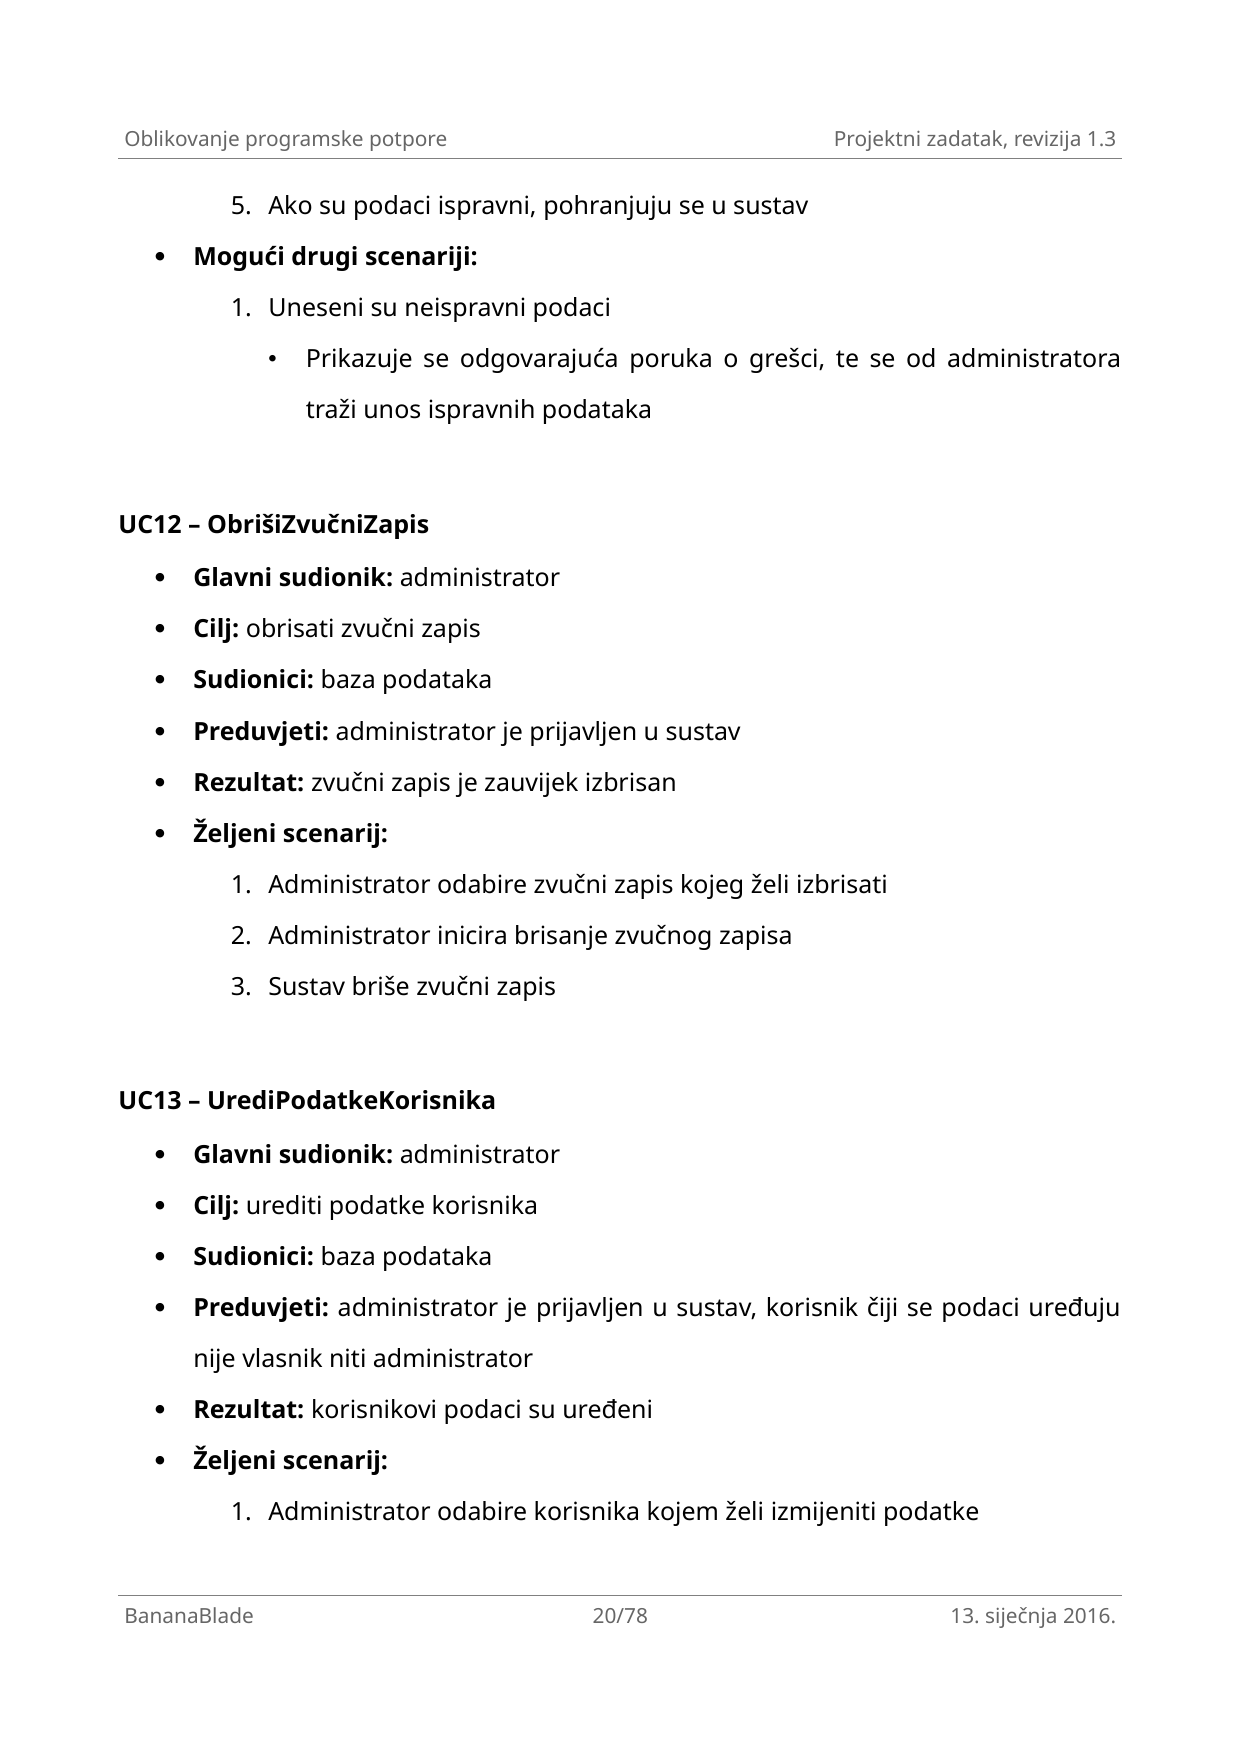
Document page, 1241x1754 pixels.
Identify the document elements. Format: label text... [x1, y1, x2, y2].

list Glavni sudionik: administrator [156, 1136, 1122, 1170]
list Administrator odabire zvučni zapis kojeg želi izbrisati [231, 866, 1122, 900]
list Glavni sudionik: administrator [156, 560, 1122, 594]
list Sudionici: baza podataka [156, 662, 1122, 696]
list Mogući drugi scenariji: [156, 239, 1122, 273]
list Sustav briše zvučni zapis [231, 968, 1122, 1002]
list Cilj: obrisati zvučni zapis [156, 611, 1122, 645]
list Rezultat: korisnikovi podaci su uređeni [156, 1392, 1122, 1426]
list Ako su podaci ispravni, pohranjuju se u sustav [231, 188, 1122, 222]
list Administrator odabire korisnika kojem želi izmijeniti podatke [231, 1494, 1122, 1528]
list Željeni scenarij: [156, 815, 1122, 849]
list Uneseni su neispravni podaci [231, 290, 1122, 324]
list Cilj: urediti podatke korisnika [156, 1187, 1122, 1221]
list Preduvjeti: administrator je prijavljen u sustav, korisnik čiji se podaci uređuju nije vlasnik niti administrator [156, 1289, 1122, 1374]
subtitle UC12 – ObrišiZvučniZapis [118, 507, 1122, 541]
list Administrator inicira brisanje zvučnog zapisa [231, 917, 1122, 951]
list Sudionici: baza podataka [156, 1238, 1122, 1272]
list Željeni scenarij: [156, 1443, 1122, 1477]
list Prikazuje se odgovarajuća poruka o grešci, te se od administratora traži unos ispravnih podataka [268, 341, 1122, 426]
list Preduvjeti: administrator je prijavljen u sustav [156, 713, 1122, 747]
list Rezultat: zvučni zapis je zauvijek izbrisan [156, 764, 1122, 798]
subtitle UC13 – UrediPodatkeKorisnika [118, 1083, 1122, 1117]
